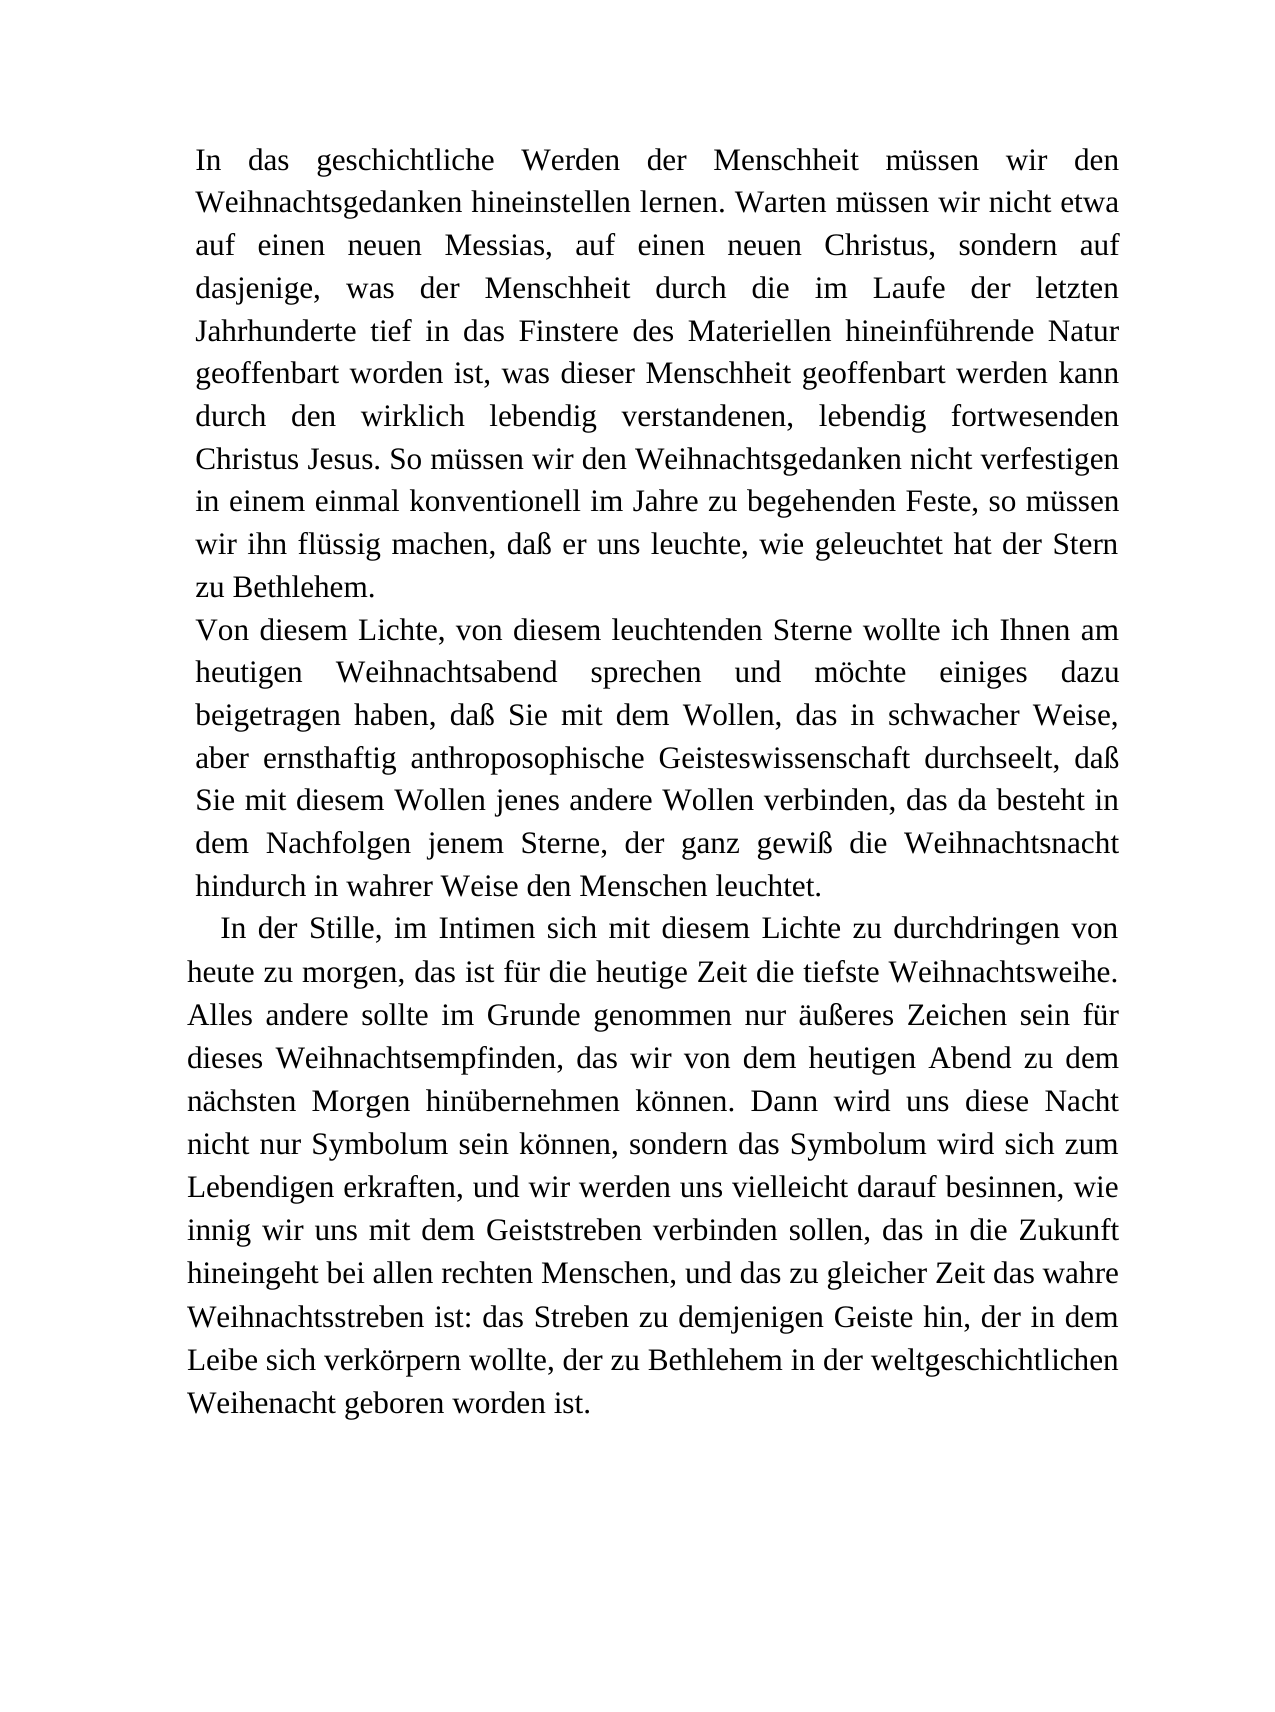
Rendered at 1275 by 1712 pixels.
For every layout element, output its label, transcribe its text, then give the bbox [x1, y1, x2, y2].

text Von diesem Lichte, von diesem leuchtenden Sterne wollte ich Ihnen am heutigen Weihnachtsabend sprechen und möchte einiges dazu beigetragen haben, daß Sie mit dem Wollen, das in schwacher Weise, aber ernsthaftig anthroposophische Geisteswissenschaft durchseelt, daß Sie mit diesem Wollen jenes andere Wollen verbinden, das da besteht in dem Nachfolgen jenem Sterne, der ganz gewiß die Weihnachtsnacht hindurch in wahrer Weise den Menschen leuchtet. [195, 611, 1120, 903]
text In das geschichtliche Werden der Menschheit müssen wir den Weihnachtsgedanken hineinstellen lernen. Warten müssen wir nicht etwa auf einen neuen Messias, auf einen neuen Christus, sondern auf dasjenige, was der Menschheit durch die im Laufe der letzten Jahrhunderte tief in das Finstere des Materiellen hineinführende Natur geoffenbart worden ist, was dieser Menschheit geoffenbart werden kann durch den wirklich lebendig verstandenen, lebendig fortwesenden Christus Jesus. So müssen wir den Weihnachtsgedanken nicht verfestigen in einem einmal konventionell im Jahre zu begehenden Feste, so müssen wir ihn flüssig machen, daß er uns leuchte, wie geleuchtet hat der Stern zu Bethlehem. [195, 141, 1120, 604]
text In der Stille, im Intimen sich mit diesem Lichte zu durchdringen von heute zu morgen, das ist für die heutige Zeit die tiefste Weihnachtsweihe. Alles andere sollte im Grunde genommen nur äußeres Zeichen sein für dieses Weihnachtsempfinden, das wir von dem heutigen Abend zu dem nächsten Morgen hinübernehmen können. Dann wird uns diese Nacht nicht nur Symbolum sein können, sondern das Symbolum wird sich zum Lebendigen erkraften, und wir werden uns vielleicht darauf besinnen, wie innig wir uns mit dem Geiststreben verbinden sollen, das in die Zukunft hineingeht bei allen rechten Menschen, und das zu gleicher Zeit das wahre Weihnachtsstreben ist: das Streben zu demjenigen Geiste hin, der in dem Leibe sich verkörpern wollte, der zu Bethlehem in der weltgeschichtlichen Weihenacht geboren worden ist. [187, 910, 1120, 1420]
